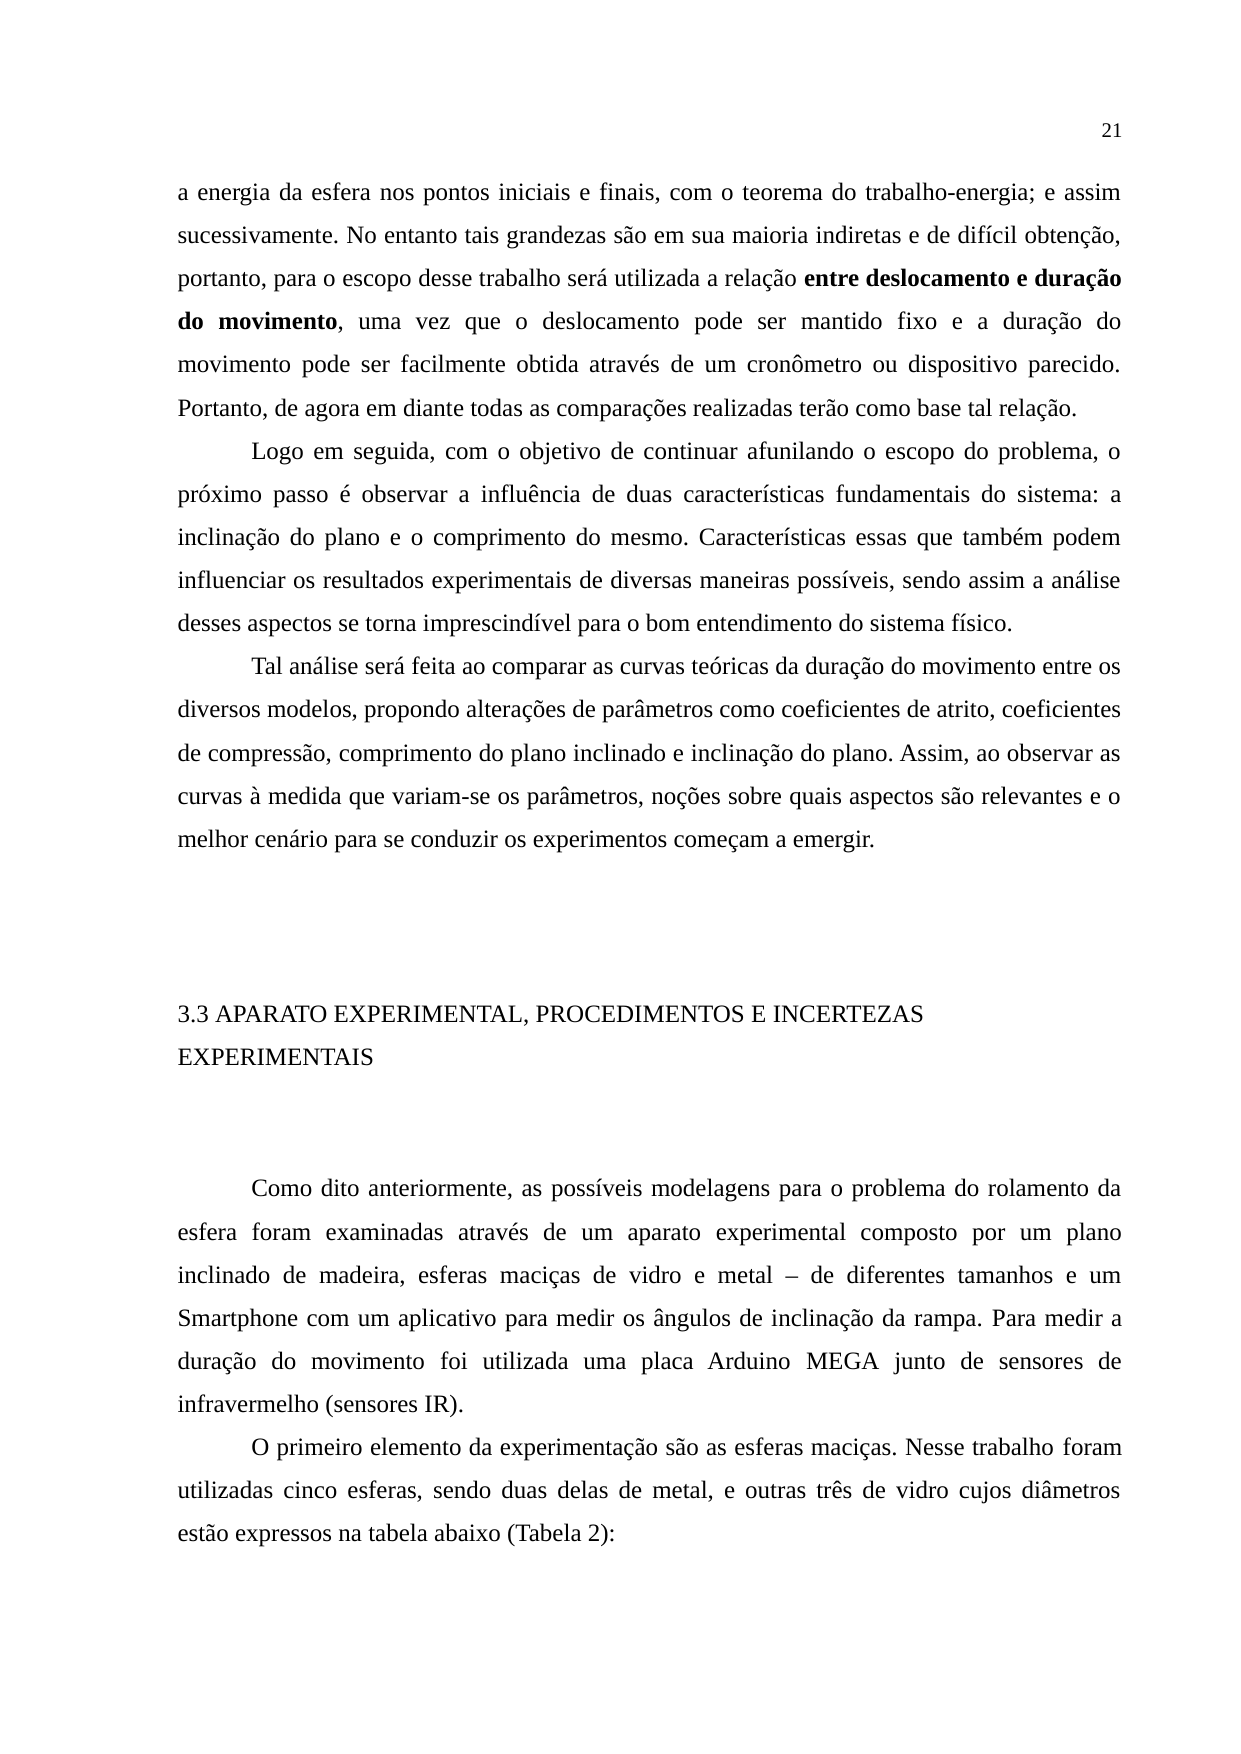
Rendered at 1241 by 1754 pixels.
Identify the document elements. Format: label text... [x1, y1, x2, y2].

text Tal análise será feita ao comparar as curvas teóricas da duração do movimento entre os diversos modelos, propondo alterações de parâmetros como coeficientes de atrito, coeficientes de compressão, comprimento do plano inclinado e inclinação do plano. Assim, ao observar as curvas à medida que variam-se os parâmetros, noções sobre quais aspectos são relevantes e o melhor cenário para se conduzir os experimentos começam a emergir. [177, 651, 1122, 853]
text Como dito anteriormente, as possíveis modelagens para o problema do rolamento da esfera foram examinadas através de um aparato experimental composto por um plano inclinado de madeira, esferas maciças de vidro e metal – de diferentes tamanhos e um Smartphone com um aplicativo para medir os ângulos de inclinação da rampa. Para medir a duração do movimento foi utilizada uma placa Arduino MEGA junto de sensores de infravermelho (sensores IR). [177, 1173, 1122, 1418]
subtitle Aparato EXPERIMENTAL, procedimentos e incertezas experimentais [177, 999, 1122, 1071]
text a energia da esfera nos pontos iniciais e finais, com o teorema do trabalho-energia; e assim sucessivamente. No entanto tais grandezas são em sua maioria indiretas e de difícil obtenção, portanto, para o escopo desse trabalho será utilizada a relação entre deslocamento e duração do movimento, uma vez que o deslocamento pode ser mantido fixo e a duração do movimento pode ser facilmente obtida através de um cronômetro ou dispositivo parecido. Portanto, de agora em diante todas as comparações realizadas terão como base tal relação. [177, 177, 1122, 421]
text Logo em seguida, com o objetivo de continuar afunilando o escopo do problema, o próximo passo é observar a influência de duas características fundamentais do sistema: a inclinação do plano e o comprimento do mesmo. Características essas que também podem influenciar os resultados experimentais de diversas maneiras possíveis, sendo assim a análise desses aspectos se torna imprescindível para o bom entendimento do sistema físico. [177, 436, 1122, 637]
text O primeiro elemento da experimentação são as esferas maciças. Nesse trabalho foram utilizadas cinco esferas, sendo duas delas de metal, e outras três de vidro cujos diâmetros estão expressos na tabela abaixo (Tabela 2): [177, 1432, 1122, 1547]
